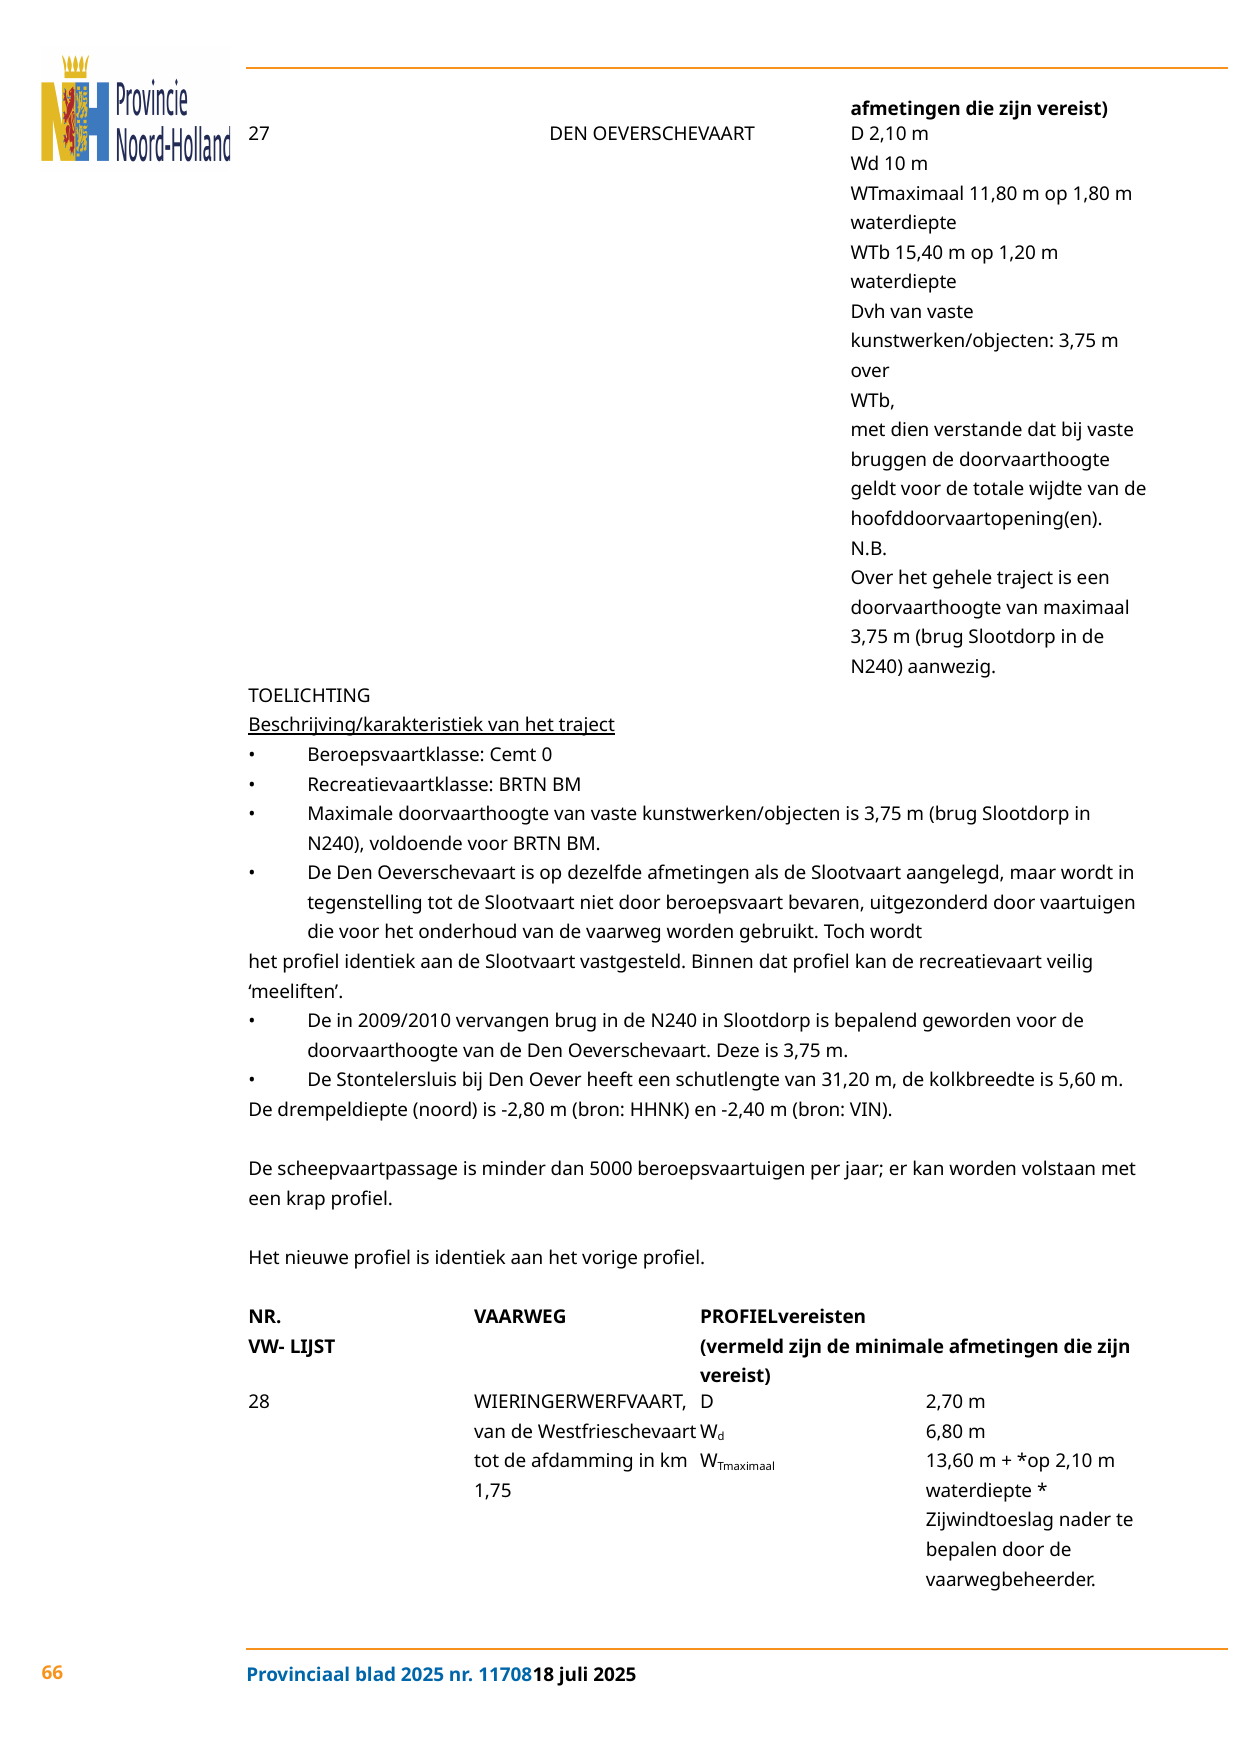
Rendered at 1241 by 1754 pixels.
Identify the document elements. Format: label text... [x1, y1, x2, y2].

table_header [248, 95, 549, 121]
table_header VAARWEG [474, 1303, 700, 1388]
list Recreatievaartklasse: BRTN BM [248, 771, 1152, 796]
table_cell DEN OEVERSCHEVAART [549, 121, 850, 679]
text Het nieuwe profiel is identiek aan het vorige profiel. [248, 1244, 1152, 1270]
table_cell D Wd WTmaximaal [700, 1388, 926, 1591]
table_cell 2,70 m 6,80 m 13,60 m + *op 2,10 m waterdiepte * Zijwindtoeslag nader te bepalen door de vaarwegbeheerder. [926, 1388, 1152, 1591]
list Beroepsvaartklasse: Cemt 0 [248, 741, 1152, 767]
table_header [549, 95, 850, 121]
list De Den Oeverschevaart is op dezelfde afmetingen als de Slootvaart aangelegd, maar wordt in tegenstelling tot de Slootvaart niet door beroepsvaart bevaren, uitgezonderd door vaartuigen die voor het onderhoud van de vaarweg worden gebruikt. Toch wordt [248, 859, 1152, 944]
table_header NR. VW- LIJST [248, 1303, 474, 1388]
picture [41, 47, 231, 172]
table_cell WIERINGERWERFVAART, van de Westfrieschevaart tot de afdamming in km 1,75 [474, 1388, 700, 1591]
text TOELICHTING [248, 682, 1152, 708]
text het profiel identiek aan de Slootvaart vastgesteld. Binnen dat profiel kan de recreatievaart veilig ‘meeliften’. [248, 948, 1152, 1003]
list Maximale doorvaarthoogte van vaste kunstwerken/objecten is 3,75 m (brug Slootdorp in N240), voldoende voor BRTN BM. [248, 800, 1152, 856]
text De scheepvaartpassage is minder dan 5000 beroepsvaartuigen per jaar; er kan worden volstaan met een krap profiel. [248, 1155, 1152, 1211]
table_cell 28 [248, 1388, 474, 1591]
table_cell 27 [248, 121, 549, 679]
text Beschrijving/karakteristiek van het traject [248, 712, 1152, 737]
text De drempeldiepte (noord) is -2,80 m (bron: HHNK) en -2,40 m (bron: VIN). [248, 1096, 1152, 1122]
table_cell D 2,10 m Wd 10 m WTmaximaal 11,80 m op 1,80 m waterdiepte WTb 15,40 m op 1,20 m waterdiepte Dvh van vaste kunstwerken/objecten: 3,75 m over WTb, met dien verstande dat bij vaste bruggen de doorvaarthoogte geldt voor de totale wijdte van de hoofddoorvaartopening(en). N.B. Over het gehele traject is een doorvaarthoogte van maximaal 3,75 m (brug Slootdorp in de N240) aanwezig. [850, 121, 1152, 679]
list De in 2009/2010 vervangen brug in de N240 in Slootdorp is bepalend geworden voor de doorvaarthoogte van de Den Oeverschevaart. Deze is 3,75 m. [248, 1007, 1152, 1063]
list De Stontelersluis bij Den Oever heeft een schutlengte van 31,20 m, de kolkbreedte is 5,60 m. [248, 1067, 1152, 1092]
table_header afmetingen die zijn vereist) [850, 95, 1152, 121]
table_header PROFIELvereisten (vermeld zijn de minimale afmetingen die zijn vereist) [700, 1303, 1152, 1388]
